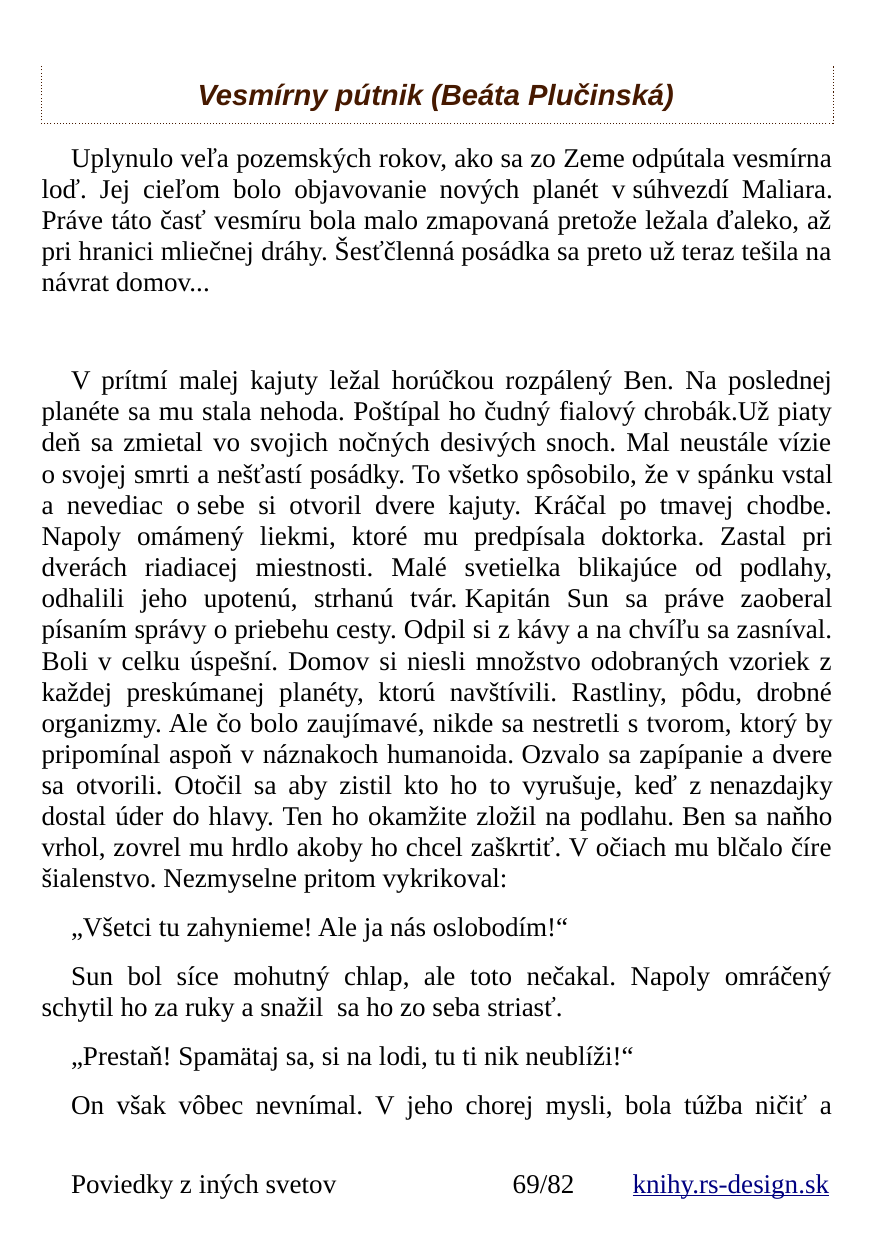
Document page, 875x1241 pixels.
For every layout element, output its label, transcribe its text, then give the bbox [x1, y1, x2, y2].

text V prítmí malej kajuty ležal horúčkou rozpálený Ben. Na poslednej planéte sa mu stala nehoda. Poštípal ho čudný fialový chrobák.Už piaty deň sa zmietal vo svojich nočných desivých snoch. Mal neustále vízie o svojej smrti a nešťastí posádky. To všetko spôsobilo, že v spánku vstal a nevediac o sebe si otvoril dvere kajuty. Kráčal po tmavej chodbe. Napoly omámený liekmi, ktoré mu predpísala doktorka. Zastal pri dverách riadiacej miestnosti. Malé svetielka blikajúce od podlahy, odhalili jeho upotenú, strhanú tvár. Kapitán Sun sa práve zaoberal písaním správy o priebehu cesty. Odpil si z kávy a na chvíľu sa zasníval. Boli v celku úspešní. Domov si niesli množstvo odobraných vzoriek z každej preskúmanej planéty, ktorú navštívili. Rastliny, pôdu, drobné organizmy. Ale čo bolo zaujímavé, nikde sa nestretli s tvorom, ktorý by pripomínal aspoň v náznakoch humanoida. Ozvalo sa zapípanie a dvere sa otvorili. Otočil sa aby zistil kto ho to vyrušuje, keď z nenazdajky dostal úder do hlavy. Ten ho okamžite zložil na podlahu. Ben sa naňho vrhol, zovrel mu hrdlo akoby ho chcel zaškrtiť. V očiach mu blčalo číre šialenstvo. Nezmyselne pritom vykrikoval: [41, 364, 833, 894]
text Uplynulo veľa pozemských rokov, ako sa zo Zeme odpútala vesmírna loď. Jej cieľom bolo objavovanie nových planét v súhvezdí Maliara. Práve táto časť vesmíru bola malo zmapovaná pretože ležala ďaleko, až pri hranici mliečnej dráhy. Šesťčlenná posádka sa preto už teraz tešila na návrat domov... [41, 142, 833, 298]
text On však vôbec nevnímal. V jeho chorej mysli, bola túžba ničiť a [41, 1089, 833, 1120]
text „Prestaň! Spamätaj sa, si na lodi, tu ti nik neublíži!“ [41, 1040, 833, 1071]
subtitle Vesmírny pútnik (Beáta Plučinská) [41, 66, 833, 123]
text Sun bol síce mohutný chlap, ale toto nečakal. Napoly omráčený schytil ho za ruky a snažil sa ho zo seba striasť. [41, 960, 833, 1023]
text „Všetci tu zahynieme! Ale ja nás oslobodím!“ [41, 911, 833, 943]
